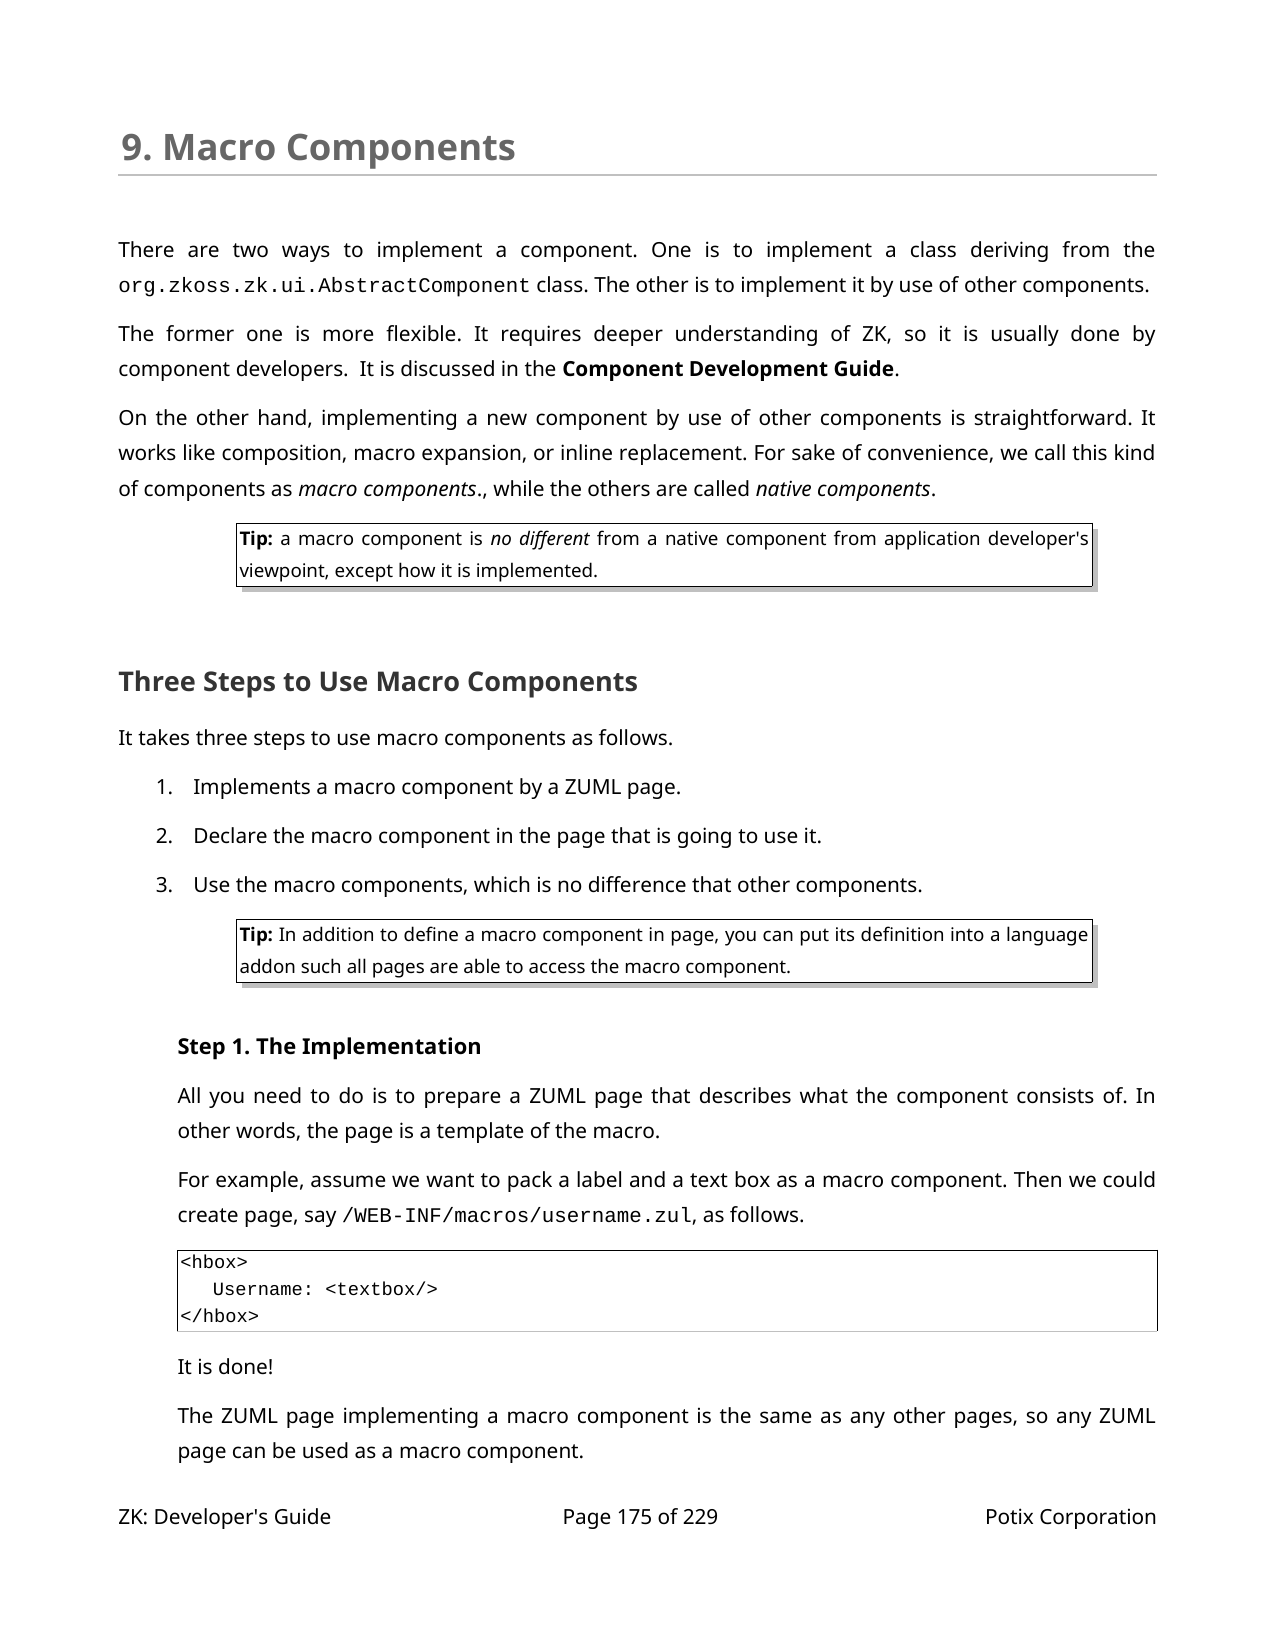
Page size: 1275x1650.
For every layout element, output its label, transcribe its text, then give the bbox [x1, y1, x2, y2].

list Use the macro components, which is no difference that other components. [156, 870, 1157, 898]
text The ZUML page implementing a macro component is the same as any other pages, so any ZUML page can be used as a macro component. [177, 1401, 1157, 1464]
text </hbox> [178, 1304, 1157, 1331]
text On the other hand, implementing a new component by use of other components is straightforward. It works like composition, macro expansion, or inline replacement. For sake of convenience, we call this kind of components as macro components., while the others are called native components. [118, 403, 1157, 502]
text <hbox> [178, 1251, 1157, 1274]
text It takes three steps to use macro components as follows. [118, 723, 1157, 751]
subtitle Three Steps to Use Macro Components [118, 663, 1157, 699]
text Tip: a macro component is no different from a native component from application developer's viewpoint, except how it is implemented. [237, 524, 1092, 586]
text It is done! [177, 1352, 1157, 1380]
text The former one is more flexible. It requires deeper understanding of ZK, so it is usually done by component developers. It is discussed in the Component Development Guide. [118, 319, 1157, 383]
text Username: <textbox/> [178, 1277, 1157, 1301]
subtitle Step 1. The Implementation [177, 1031, 1157, 1061]
list Declare the macro component in the page that is going to use it. [156, 821, 1157, 849]
text Tip: In addition to define a macro component in page, you can put its definition into a language addon such all pages are able to access the macro component. [237, 920, 1092, 982]
text All you need to do is to prepare a ZUML page that describes what the component consists of. In other words, the page is a template of the macro. [177, 1081, 1157, 1144]
subtitle 9. Macro Components [118, 118, 1157, 174]
list Implements a macro component by a ZUML page. [156, 772, 1157, 800]
text For example, assume we want to pack a label and a text box as a macro component. Then we could create page, say /WEB-INF/macros/username.zul, as follows. [177, 1165, 1157, 1229]
text There are two ways to implement a component. One is to implement a class deriving from the org.zkoss.zk.ui.AbstractComponent class. The other is to implement it by use of other components. [118, 235, 1157, 299]
